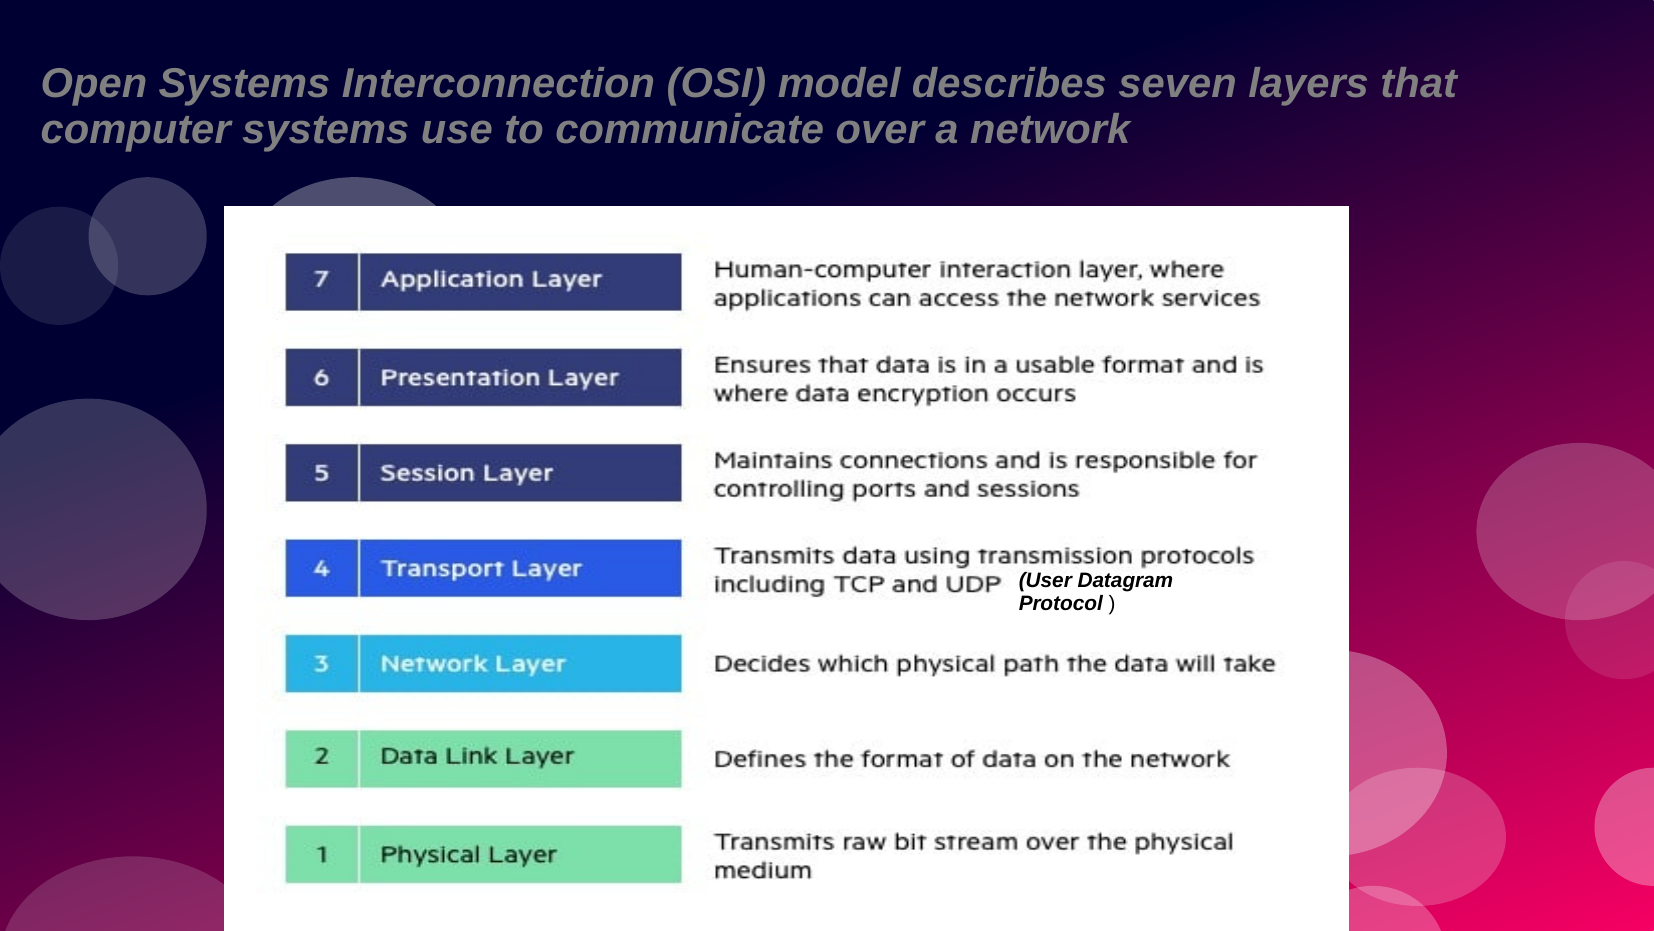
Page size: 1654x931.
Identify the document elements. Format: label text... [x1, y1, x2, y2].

picture [224, 207, 1349, 931]
text_box (User Datagram Protocol ) [1003, 561, 1262, 623]
text_box Open Systems Interconnection (OSI) model describes seven layers that computer systems use to communicate over a network [25, 52, 1625, 207]
